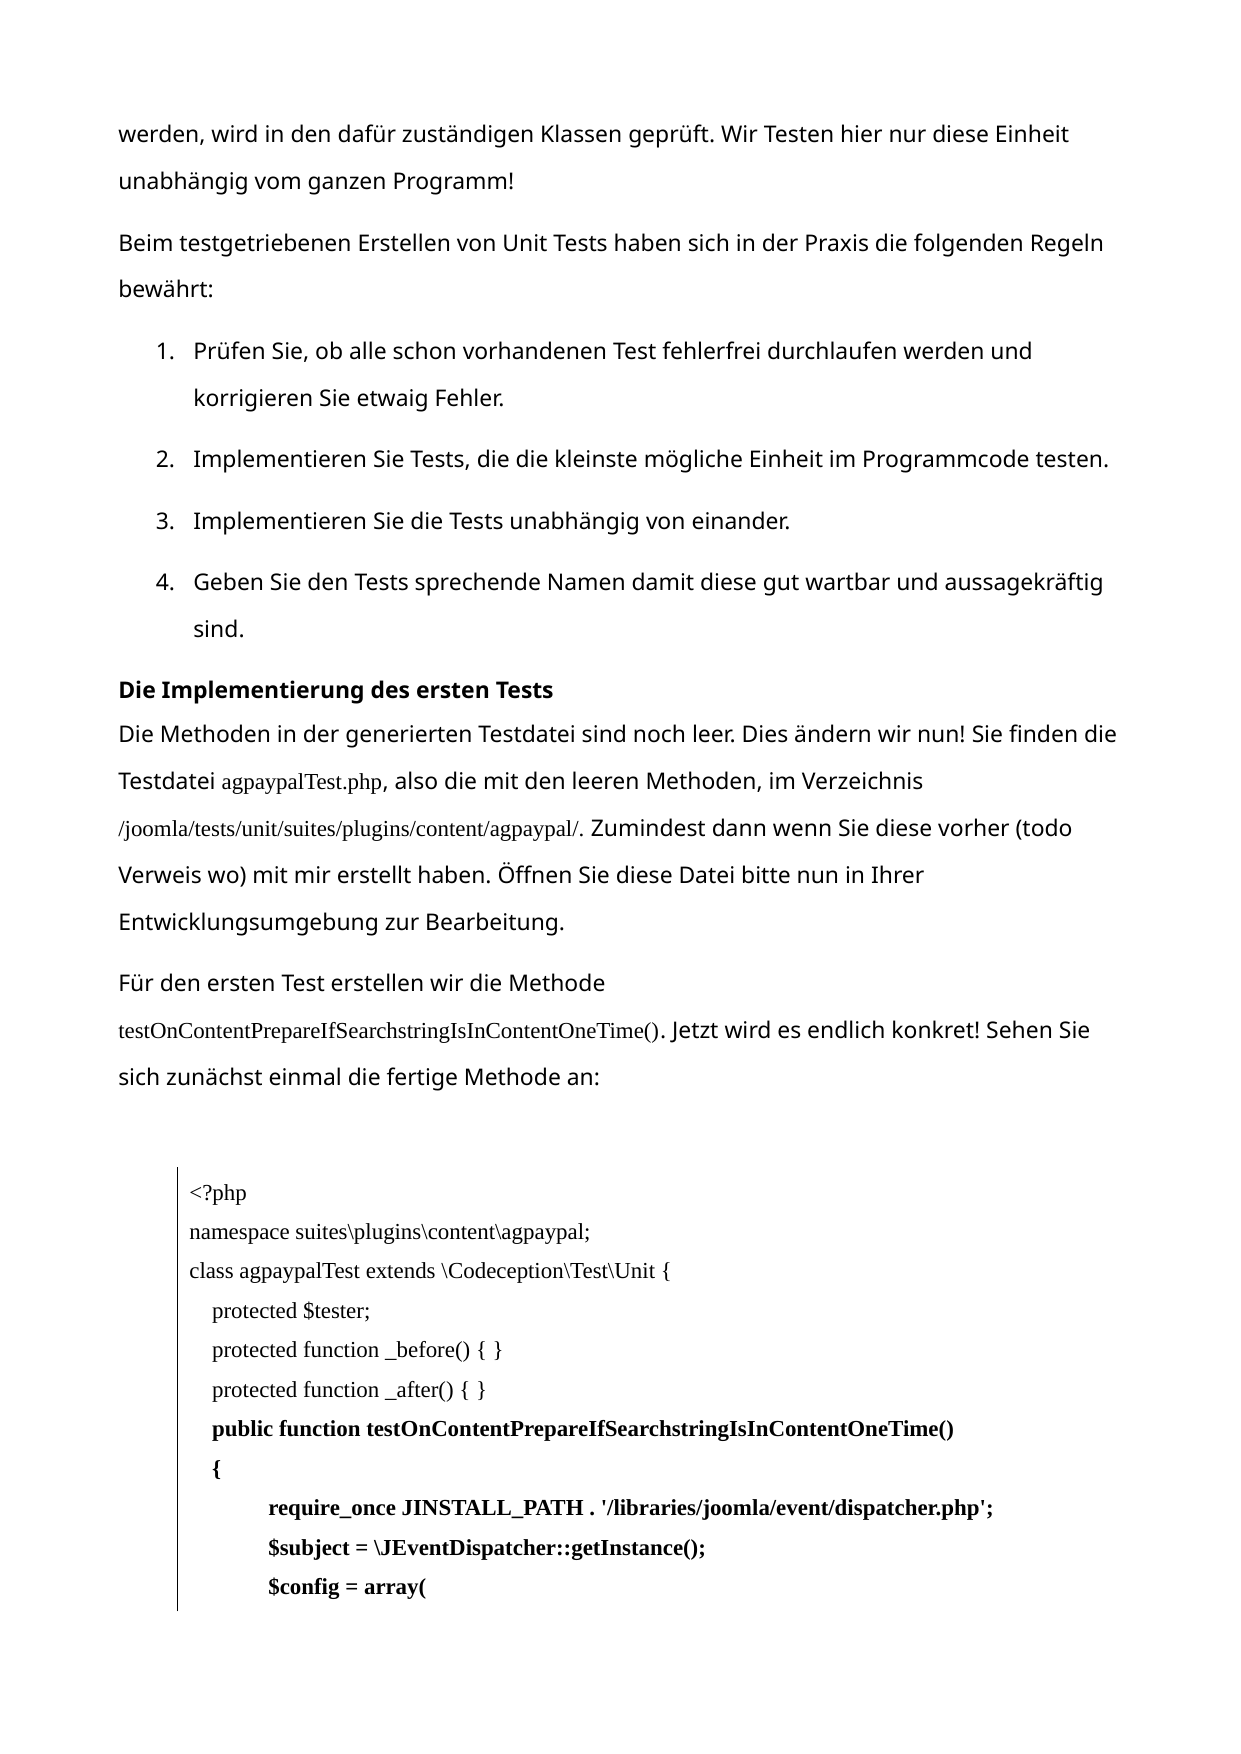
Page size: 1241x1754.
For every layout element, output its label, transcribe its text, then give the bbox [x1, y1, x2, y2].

text Für den ersten Test erstellen wir die Methode testOnContentPrepareIfSearchstringIsInContentOneTime(). Jetzt wird es endlich konkret! Sehen Sie sich zunächst einmal die fertige Methode an: [118, 967, 1122, 1092]
list Implementieren Sie die Tests unabhängig von einander. [156, 504, 1122, 536]
text werden, wird in den dafür zuständigen Klassen geprüft. Wir Testen hier nur diese Einheit unabhängig vom ganzen Programm! [118, 118, 1122, 196]
text Beim testgetriebenen Erstellen von Unit Tests haben sich in der Praxis die folgenden Regeln bewährt: [118, 226, 1122, 304]
text Die Methoden in der generierten Testdatei sind noch leer. Dies ändern wir nun! Sie finden die Testdatei agpaypalTest.php, also die mit den leeren Methoden, im Verzeichnis /joomla/tests/unit/suites/plugins/content/agpaypal/. Zumindest dann wenn Sie diese vorher (todo Verweis wo) mit mir erstellt haben. Öffnen Sie diese Datei bitte nun in Ihrer Entwicklungsumgebung zur Bearbeitung. [118, 718, 1122, 937]
text <?php namespace suites\plugins\content\agpaypal; class agpaypalTest extends \Codeception\Test\Unit { protected $tester; protected function _before() { } protected function _after() { } public function testOnContentPrepareIfSearchstringIsInContentOneTime() { require_once JINSTALL_PATH . '/libraries/joomla/event/dispatcher.php'; $subject = \JEventDispatcher::getInstance(); $config = array( [178, 1167, 1122, 1611]
list Implementieren Sie Tests, die die kleinste mögliche Einheit im Programmcode testen. [156, 443, 1122, 474]
subtitle Die Implementierung des ersten Tests [118, 674, 1122, 706]
list Prüfen Sie, ob alle schon vorhandenen Test fehlerfrei durchlaufen werden und korrigieren Sie etwaig Fehler. [156, 335, 1122, 413]
list Geben Sie den Tests sprechende Namen damit diese gut wartbar und aussagekräftig sind. [156, 566, 1122, 644]
